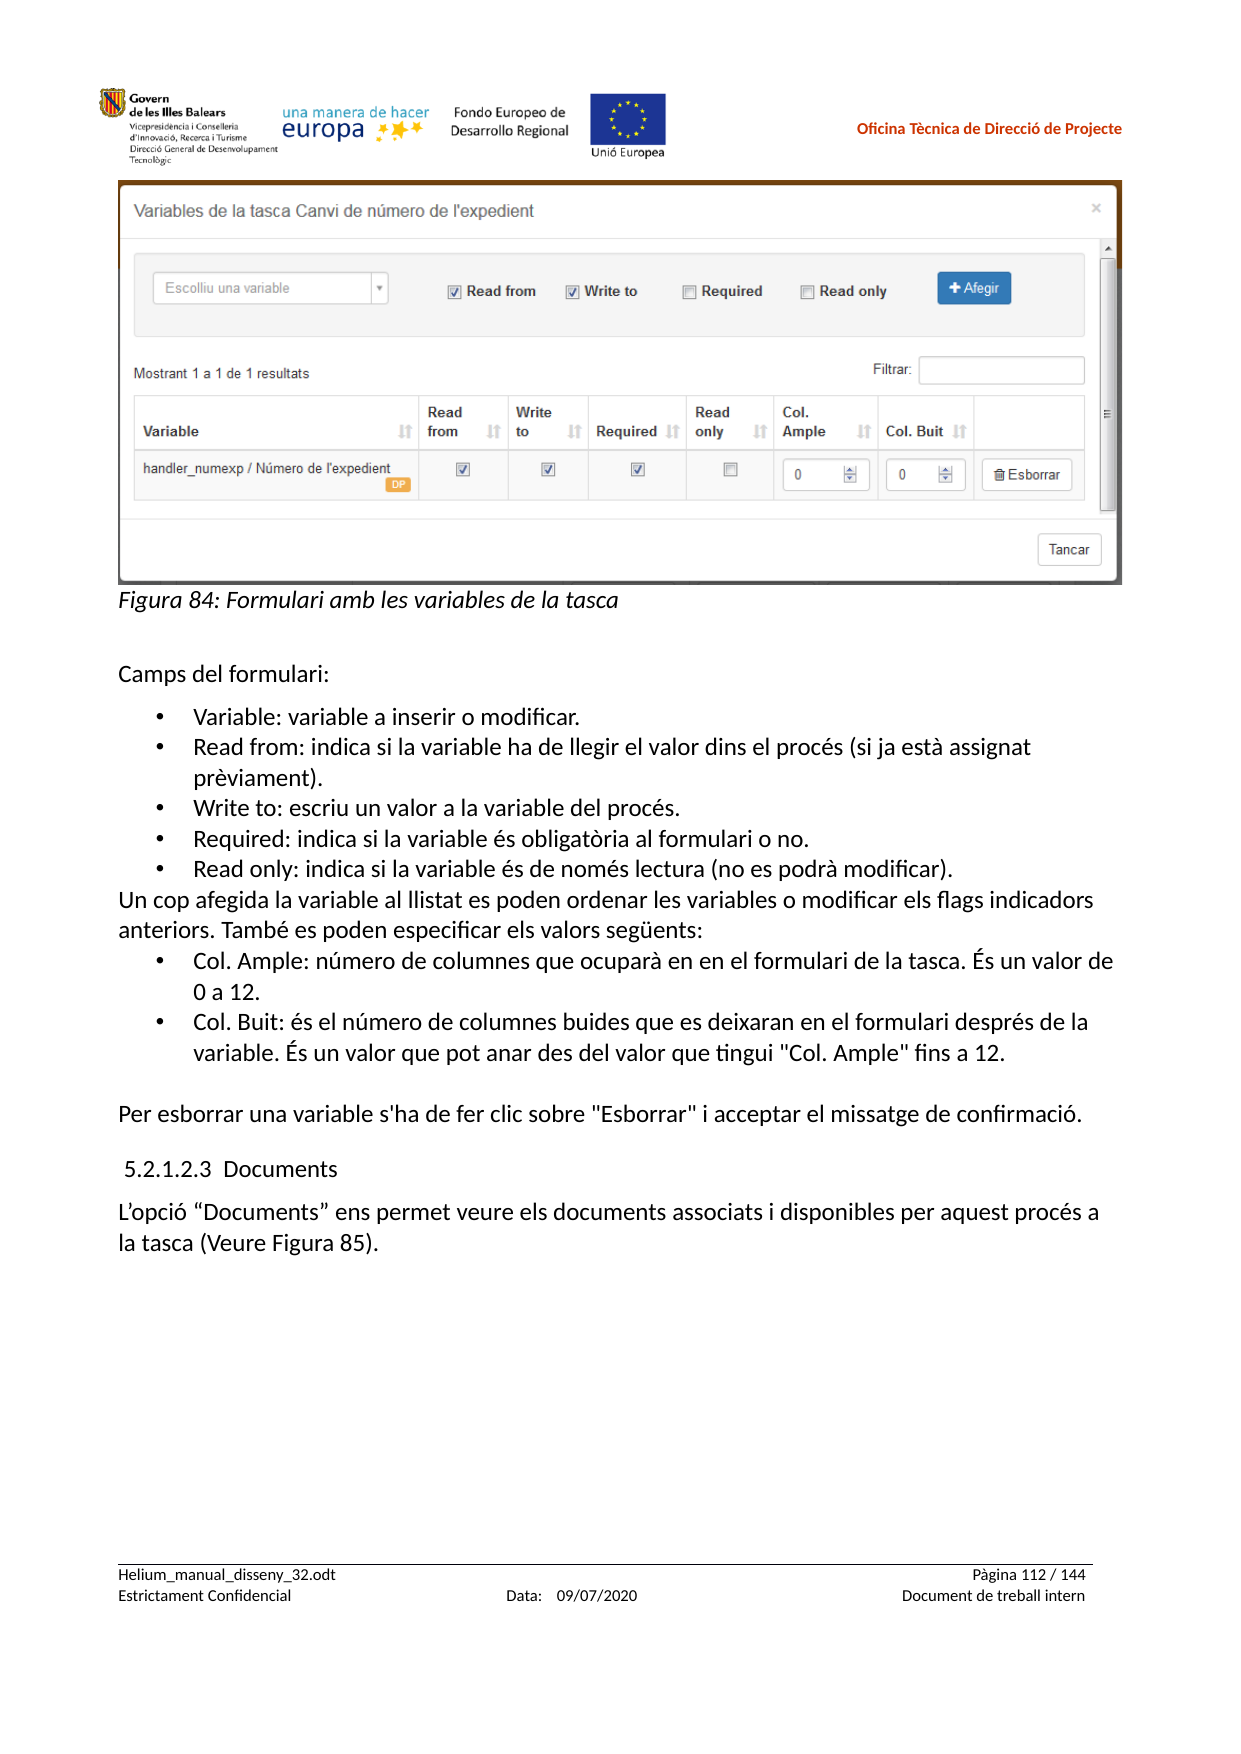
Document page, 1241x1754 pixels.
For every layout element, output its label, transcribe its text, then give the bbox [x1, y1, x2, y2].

picture [99, 87, 668, 166]
text Figura 84: Formulari amb les variables de la tasca [118, 585, 1122, 615]
subtitle Documents [118, 1153, 1122, 1184]
text Per esborrar una variable s'ha de fer clic sobre "Esborrar" i acceptar el missatge de confirmació. [118, 1098, 1122, 1128]
text Camps del formulari: [118, 658, 1122, 688]
picture [118, 180, 1123, 585]
list Write to: escriu un valor a la variable del procés. [156, 793, 1122, 823]
list Required: indica si la variable és obligatòria al formulari o no. [156, 823, 1122, 854]
list Col. Ample: número de columnes que ocuparà en en el formulari de la tasca. És un valor de 0 a 12. [156, 945, 1122, 1006]
list Read from: indica si la variable ha de llegir el valor dins el procés (si ja està assignat prèviament). [156, 732, 1122, 793]
list Variable: variable a inserir o modificar. [156, 701, 1122, 732]
list Col. Buit: és el número de columnes buides que es deixaran en el formulari després de la variable. És un valor que pot anar des del valor que tingui "Col. Ample" fins a 12. [156, 1006, 1122, 1067]
text L’opció “Documents” ens permet veure els documents associats i disponibles per aquest procés a la tasca (Veure Figura 85). [118, 1196, 1122, 1257]
list Read only: indica si la variable és de només lectura (no es podrà modificar). [156, 854, 1122, 884]
text Un cop afegida la variable al llistat es poden ordenar les variables o modificar els flags indicadors anteriors. També es poden especificar els valors següents: [118, 884, 1122, 945]
